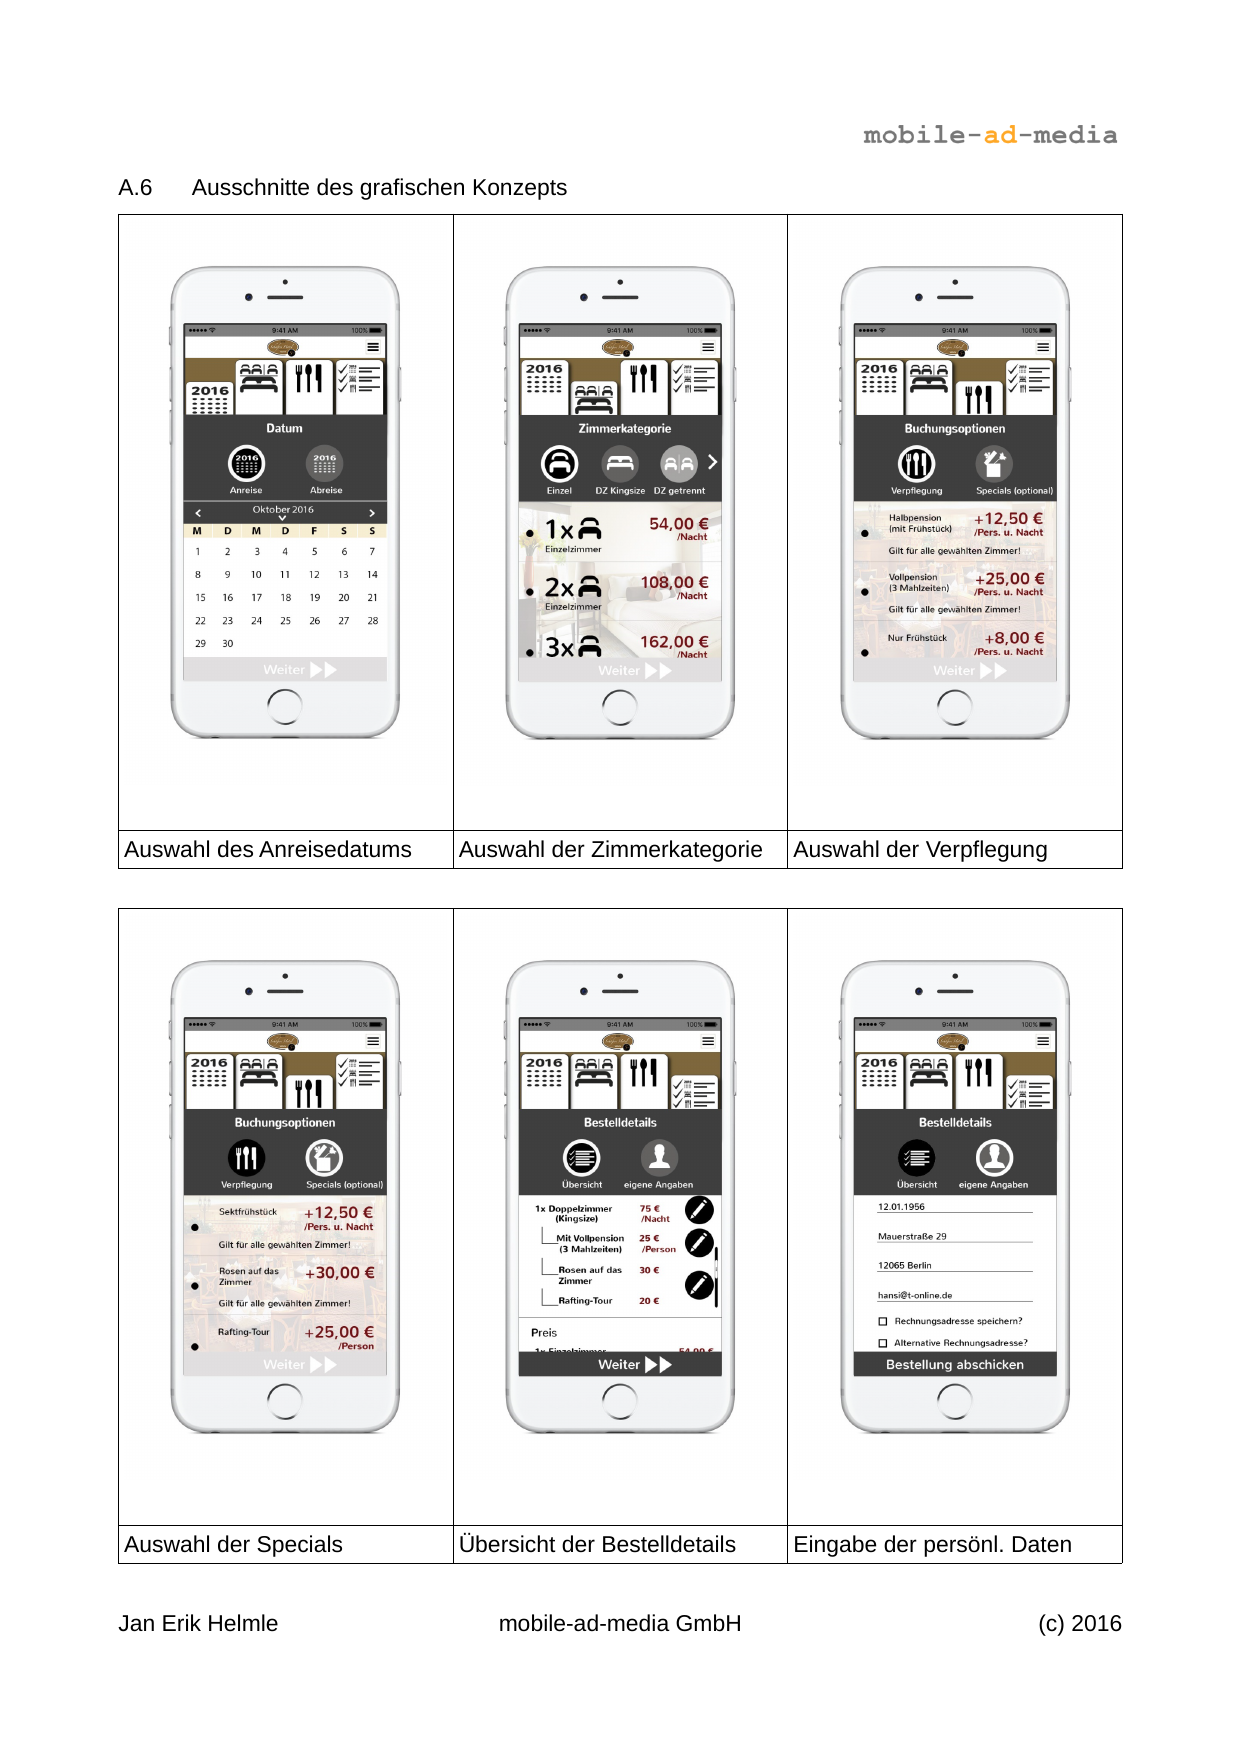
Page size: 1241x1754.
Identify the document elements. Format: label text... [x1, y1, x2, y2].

table_cell Übersicht der Bestelldetails [454, 1526, 787, 1563]
table_header [454, 215, 787, 830]
picture [458, 219, 782, 786]
table_header [119, 909, 453, 1525]
picture [123, 219, 447, 785]
text A.6 Ausschnitte des grafischen Konzepts [118, 174, 1122, 200]
picture [793, 913, 1117, 1480]
table_cell Auswahl der Specials [119, 1526, 453, 1563]
table_cell Eingabe der persönl. Daten [788, 1526, 1122, 1563]
table_header [454, 909, 787, 1479]
table_cell Auswahl der Zimmerkategorie [454, 831, 787, 868]
picture [863, 118, 1118, 150]
table_header [788, 909, 1122, 1479]
table_header [788, 215, 1122, 830]
picture [458, 913, 782, 1480]
picture [123, 913, 447, 1480]
table_header [788, 1480, 1122, 1525]
table_header [119, 215, 453, 830]
picture [793, 219, 1117, 786]
table_cell Auswahl des Anreisedatums [119, 831, 453, 868]
table_cell Auswahl der Verpflegung [788, 831, 1122, 868]
table_header [454, 1480, 787, 1525]
